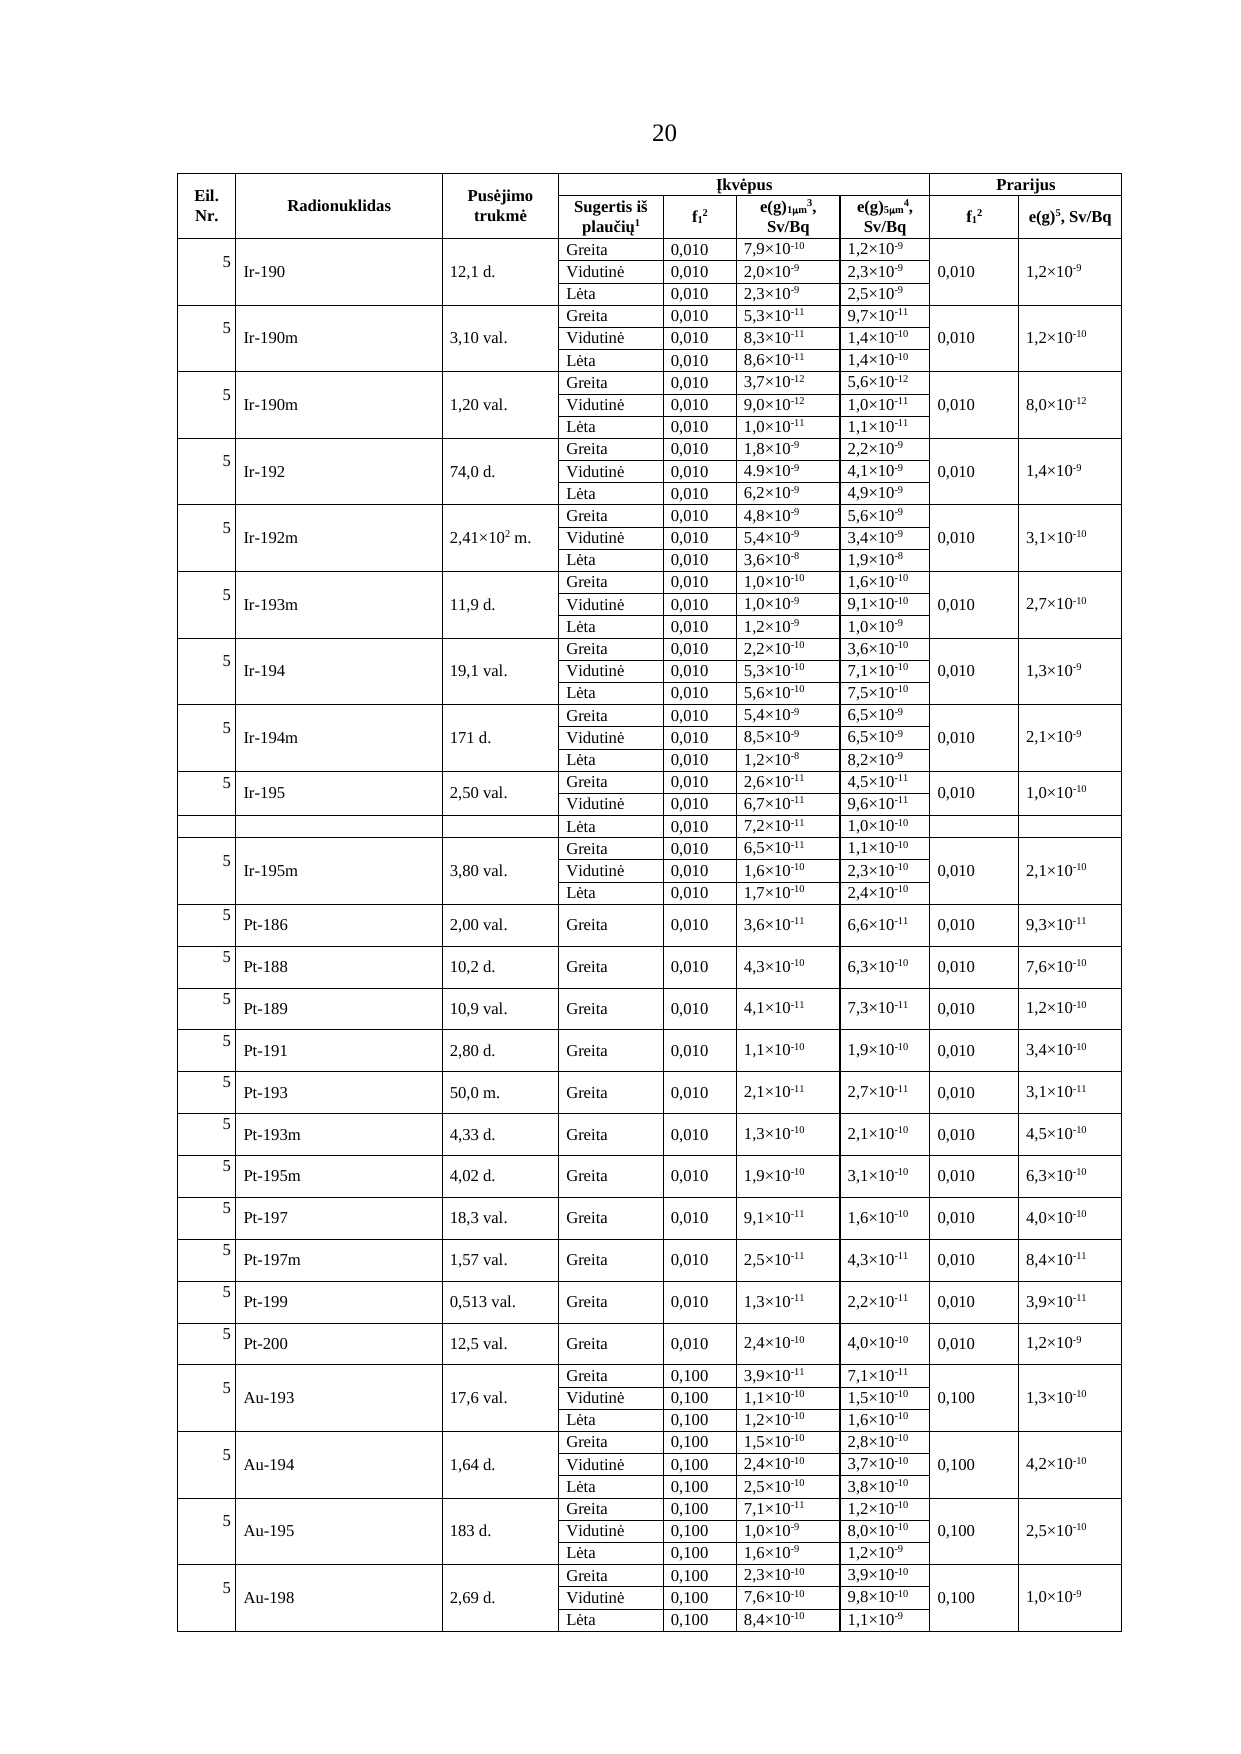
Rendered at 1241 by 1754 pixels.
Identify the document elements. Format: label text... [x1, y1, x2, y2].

table_cell 7,1×10-11 [737, 1499, 839, 1520]
table_cell 7,6×10-10 [1019, 947, 1121, 987]
table_cell Pt-191 [236, 1030, 442, 1071]
table_cell 0,010 [664, 905, 736, 946]
table_cell Lėta [559, 616, 663, 637]
table_cell 1,0×10-9 [841, 616, 929, 637]
table_cell 1,57 val. [443, 1240, 558, 1281]
table_cell 8,0×10-10 [841, 1521, 929, 1542]
table_cell 2,3×10-10 [841, 860, 929, 882]
table_cell 8,4×10-10 [737, 1610, 839, 1631]
table_cell Vidutinė [559, 261, 663, 282]
table_header Įkvėpus [559, 174, 929, 195]
table_cell Greita [559, 1565, 663, 1586]
table_cell [178, 816, 235, 837]
table_cell Pt-195m [236, 1156, 442, 1197]
table_cell Ir-194m [236, 705, 442, 771]
table_cell Vidutinė [559, 727, 663, 748]
table_cell Greita [559, 705, 663, 726]
table_cell 6,5×10-11 [737, 838, 839, 859]
table_cell 1,0×10-9 [1019, 1565, 1121, 1631]
table_cell 2,6×10-11 [737, 772, 839, 793]
table_cell 3,1×10-10 [841, 1156, 929, 1197]
table_cell Greita [559, 639, 663, 660]
table_cell 0,010 [664, 1114, 736, 1155]
table_cell Greita [559, 947, 663, 987]
table_cell 1,9×10-10 [841, 1030, 929, 1071]
table_header Pusėjimo trukmė [443, 174, 558, 238]
table_cell 4,0×10-10 [1019, 1198, 1121, 1239]
table_cell 0,010 [664, 239, 736, 260]
table_cell 0,010 [664, 350, 736, 371]
table_cell 0,010 [664, 1324, 736, 1364]
table_cell Vidutinė [559, 461, 663, 482]
table_cell 0,010 [664, 550, 736, 571]
table_cell 50,0 m. [443, 1072, 558, 1113]
table_cell 0,100 [664, 1499, 736, 1520]
table_cell 1,2×10-10 [1019, 989, 1121, 1029]
table_cell 0,010 [664, 417, 736, 438]
table_cell 0,010 [664, 528, 736, 549]
table_cell [236, 816, 442, 837]
table_cell Ir-190m [236, 372, 442, 438]
table_cell 565. [178, 1282, 235, 1322]
table_cell 0,010 [930, 947, 1018, 987]
table_cell 551. [178, 572, 235, 637]
table_cell 2,00 val. [443, 905, 558, 946]
table_cell Greita [559, 1282, 663, 1322]
table_cell 9,3×10-11 [1019, 905, 1121, 946]
table_cell 555. [178, 838, 235, 904]
table_cell 7,9×10-10 [737, 239, 839, 260]
table_cell 2,5×10-10 [737, 1476, 839, 1497]
table_cell 3,4×10-10 [1019, 1030, 1121, 1071]
table_cell 1,2×10-8 [737, 750, 839, 771]
table_cell 0,100 [664, 1365, 736, 1387]
table_cell Greita [559, 572, 663, 593]
table_cell 1,9×10-8 [841, 550, 929, 571]
table_cell Vidutinė [559, 395, 663, 416]
table_cell 4,0×10-10 [841, 1324, 929, 1364]
table_cell 74,0 d. [443, 439, 558, 504]
table_cell 0,010 [930, 439, 1018, 504]
table_cell 4.9×10-9 [737, 461, 839, 482]
table_cell 2,7×10-10 [1019, 572, 1121, 637]
table_cell 0,010 [930, 1240, 1018, 1281]
table_cell 9,1×10-10 [841, 594, 929, 615]
table_cell 7,5×10-10 [841, 683, 929, 704]
table_cell Ir-190 [236, 239, 442, 305]
table_cell 0,010 [664, 883, 736, 904]
table_cell 8,6×10-11 [737, 350, 839, 371]
table_cell 4,2×10-10 [1019, 1432, 1121, 1497]
table_cell 10,2 d. [443, 947, 558, 987]
table_cell 0,010 [930, 372, 1018, 438]
table_cell 1,0×10-10 [737, 572, 839, 593]
table_cell 5,6×10-10 [737, 683, 839, 704]
table_cell 1,1×10-10 [737, 1388, 839, 1409]
table_cell 6,6×10-11 [841, 905, 929, 946]
table_cell 5,3×10-11 [737, 306, 839, 327]
table_cell 0,010 [930, 639, 1018, 704]
table_cell Greita [559, 1030, 663, 1071]
table_cell 0,010 [664, 750, 736, 771]
table_cell Lėta [559, 550, 663, 571]
table_cell 2,1×10-11 [737, 1072, 839, 1113]
table_cell e(g)5, Sv/Bq [1019, 196, 1121, 238]
table_cell 0,100 [664, 1587, 736, 1608]
table_cell 0,010 [664, 727, 736, 748]
table_cell 0,100 [930, 1499, 1018, 1564]
table_cell 2,4×10-10 [841, 883, 929, 904]
table_cell e(g)5mm4, Sv/Bq [841, 196, 929, 238]
table_cell 6,5×10-9 [841, 705, 929, 726]
table_cell [1019, 816, 1121, 837]
table_cell Pt-189 [236, 989, 442, 1029]
table_cell 563. [178, 1198, 235, 1239]
table_cell Lėta [559, 1476, 663, 1497]
table_cell 4,1×10-11 [737, 989, 839, 1029]
table_cell 7,6×10-10 [737, 1587, 839, 1608]
table_cell 0,010 [664, 639, 736, 660]
table_cell Greita [559, 1499, 663, 1520]
table_cell 0,010 [664, 284, 736, 305]
table_cell 7,1×10-10 [841, 661, 929, 682]
table_cell 7,1×10-11 [841, 1365, 929, 1387]
table_cell 8,3×10-11 [737, 328, 839, 349]
table_cell 0,010 [664, 1156, 736, 1197]
table_cell 9,7×10-11 [841, 306, 929, 327]
table_cell Au-194 [236, 1432, 442, 1497]
table_cell 19,1 val. [443, 639, 558, 704]
table_cell 0,010 [664, 838, 736, 859]
table_cell 0,010 [930, 989, 1018, 1029]
table_cell Pt-188 [236, 947, 442, 987]
table_cell Vidutinė [559, 1587, 663, 1608]
table_cell 0,010 [664, 705, 736, 726]
table_cell 1,5×10-10 [737, 1432, 839, 1453]
table_cell 558. [178, 989, 235, 1029]
table_cell 4,8×10-9 [737, 505, 839, 527]
table_cell 3,7×10-10 [841, 1454, 929, 1475]
table_cell 548. [178, 372, 235, 438]
table_cell 4,02 d. [443, 1156, 558, 1197]
table_cell 3,9×10-11 [737, 1365, 839, 1387]
table_cell Vidutinė [559, 528, 663, 549]
table_cell Lėta [559, 1610, 663, 1631]
table_cell 1,2×10-9 [841, 1543, 929, 1564]
table_cell Ir-192m [236, 505, 442, 571]
table_cell 2,2×10-9 [841, 439, 929, 460]
table_cell 0,010 [930, 239, 1018, 305]
table_cell 0,010 [930, 772, 1018, 815]
table_cell Vidutinė [559, 1521, 663, 1542]
table_cell Ir-193m [236, 572, 442, 637]
table_cell 4,1×10-9 [841, 461, 929, 482]
table_cell 0,010 [664, 1198, 736, 1239]
table_cell e(g)1mm3, Sv/Bq [737, 196, 839, 238]
table_cell Greita [559, 838, 663, 859]
table_cell 557. [178, 947, 235, 987]
table_cell Greita [559, 1072, 663, 1113]
table_cell 2,1×10-10 [1019, 838, 1121, 904]
table_cell 2,41×102 m. [443, 505, 558, 571]
table_cell 0,010 [930, 1324, 1018, 1364]
table_cell 0,010 [664, 794, 736, 815]
table_cell 0,010 [930, 1156, 1018, 1197]
table_cell 0,010 [664, 328, 736, 349]
table_cell Ir-195 [236, 772, 442, 815]
table_cell 1,4×10-9 [1019, 439, 1121, 504]
table_cell 0,010 [930, 1114, 1018, 1155]
table_cell 0,100 [664, 1388, 736, 1409]
table_cell 0,100 [664, 1543, 736, 1564]
table_cell 3,10 val. [443, 306, 558, 371]
table_cell 1,6×10-10 [841, 1410, 929, 1431]
table_cell 1,2×10-9 [841, 239, 929, 260]
table_cell Pt-193 [236, 1072, 442, 1113]
table_cell 0,010 [664, 572, 736, 593]
table_cell 6,7×10-11 [737, 794, 839, 815]
table_cell 566. [178, 1324, 235, 1364]
table_cell 0,010 [664, 683, 736, 704]
table_cell Pt-197 [236, 1198, 442, 1239]
table_cell 2,3×10-9 [841, 261, 929, 282]
table_cell 2,3×10-10 [737, 1565, 839, 1586]
table_cell Greita [559, 505, 663, 527]
table_cell 8,2×10-9 [841, 750, 929, 771]
table_cell Vidutinė [559, 794, 663, 815]
table_cell 0,100 [930, 1432, 1018, 1497]
table_cell 2,0×10-9 [737, 261, 839, 282]
table_cell 4,3×10-10 [737, 947, 839, 987]
table_cell 9,0×10-12 [737, 395, 839, 416]
table_cell Vidutinė [559, 860, 663, 882]
table_cell 18,3 val. [443, 1198, 558, 1239]
table_cell 1,6×10-9 [737, 1543, 839, 1564]
table_cell 1,5×10-10 [841, 1388, 929, 1409]
table_cell 1,0×10-11 [737, 417, 839, 438]
table_cell 554. [178, 772, 235, 815]
table_cell 0,010 [664, 1030, 736, 1071]
table_cell 2,7×10-11 [841, 1072, 929, 1113]
table_cell 2,4×10-10 [737, 1324, 839, 1364]
table_cell 0,010 [664, 947, 736, 987]
table_cell 0,100 [664, 1432, 736, 1453]
table_cell 3,1×10-11 [1019, 1072, 1121, 1113]
table_cell 0,010 [664, 616, 736, 637]
table_cell 10,9 val. [443, 989, 558, 1029]
table_cell 3,1×10-10 [1019, 505, 1121, 571]
table_cell 5,4×10-9 [737, 528, 839, 549]
table_cell 0,010 [664, 372, 736, 393]
table_cell 0,100 [664, 1454, 736, 1475]
table_cell 9,1×10-11 [737, 1198, 839, 1239]
table_cell 3,9×10-11 [1019, 1282, 1121, 1322]
table_cell 3,8×10-10 [841, 1476, 929, 1497]
table_cell 0,010 [664, 594, 736, 615]
table_cell Lėta [559, 483, 663, 504]
table_cell 0,010 [930, 1198, 1018, 1239]
table_cell Ir-195m [236, 838, 442, 904]
table_cell 171 d. [443, 705, 558, 771]
table_cell 2,80 d. [443, 1030, 558, 1071]
table_cell 2,1×10-9 [1019, 705, 1121, 771]
table_cell 1,2×10-10 [1019, 306, 1121, 371]
table_cell 0,010 [664, 860, 736, 882]
table_cell 0,010 [664, 661, 736, 682]
table_cell 5,6×10-12 [841, 372, 929, 393]
table_header Prarijus [930, 174, 1121, 195]
table_cell Greita [559, 372, 663, 393]
table_cell Au-193 [236, 1365, 442, 1431]
table_cell 9,8×10-10 [841, 1587, 929, 1608]
table_cell 562. [178, 1156, 235, 1197]
table_cell 9,6×10-11 [841, 794, 929, 815]
table_cell 0,010 [664, 439, 736, 460]
table_cell Lėta [559, 284, 663, 305]
table_cell 1,7×10-10 [737, 883, 839, 904]
table_cell Lėta [559, 683, 663, 704]
table_cell 17,6 val. [443, 1365, 558, 1431]
table_cell 0,010 [664, 483, 736, 504]
table_cell 0,010 [930, 705, 1018, 771]
table_cell Greita [559, 772, 663, 793]
table_cell 0,010 [930, 1072, 1018, 1113]
table_cell 0,010 [664, 505, 736, 527]
table_cell 0,010 [930, 838, 1018, 904]
table_cell 1,8×10-9 [737, 439, 839, 460]
table_cell 547. [178, 306, 235, 371]
table_cell Pt-186 [236, 905, 442, 946]
table_cell 0,010 [664, 989, 736, 1029]
table_cell 5,4×10-9 [737, 705, 839, 726]
table_cell 1,0×10-9 [737, 594, 839, 615]
table_cell f12 [664, 196, 736, 238]
table_cell 556. [178, 905, 235, 946]
table_cell 12,5 val. [443, 1324, 558, 1364]
table_cell Sugertis iš plaučių1 [559, 196, 663, 238]
table_cell 1,1×10-10 [737, 1030, 839, 1071]
table_cell [930, 816, 1018, 837]
table_cell 1,3×10-9 [1019, 639, 1121, 704]
table_cell 4,5×10-11 [841, 772, 929, 793]
table_cell 6,2×10-9 [737, 483, 839, 504]
table_cell Pt-200 [236, 1324, 442, 1364]
table_cell 3,80 val. [443, 838, 558, 904]
table_cell 3,6×10-10 [841, 639, 929, 660]
table_cell 1,4×10-10 [841, 350, 929, 371]
table_cell Greita [559, 306, 663, 327]
table_cell 0,100 [930, 1565, 1018, 1631]
table_cell 2,2×10-10 [737, 639, 839, 660]
table_cell Lėta [559, 883, 663, 904]
table_cell Lėta [559, 1543, 663, 1564]
table_cell 7,2×10-11 [737, 816, 839, 837]
table_cell Greita [559, 1324, 663, 1364]
table_cell 0,010 [664, 461, 736, 482]
table_cell Lėta [559, 417, 663, 438]
table_cell Lėta [559, 816, 663, 837]
table_cell 11,9 d. [443, 572, 558, 637]
table_cell Greita [559, 905, 663, 946]
table_cell 2,5×10-10 [1019, 1499, 1121, 1564]
table_cell 560. [178, 1072, 235, 1113]
table_cell 6,5×10-9 [841, 727, 929, 748]
table_cell Greita [559, 1240, 663, 1281]
table_cell 2,50 val. [443, 772, 558, 815]
table_cell 564. [178, 1240, 235, 1281]
table_cell Ir-194 [236, 639, 442, 704]
table_cell Vidutinė [559, 328, 663, 349]
table_cell 0,010 [664, 1282, 736, 1322]
table_cell 550. [178, 505, 235, 571]
table_cell 0,010 [664, 395, 736, 416]
table_cell 1,6×10-10 [737, 860, 839, 882]
table_cell Pt-197m [236, 1240, 442, 1281]
table_cell 1,2×10-10 [737, 1410, 839, 1431]
table_cell 3,7×10-12 [737, 372, 839, 393]
table_cell 6,3×10-10 [1019, 1156, 1121, 1197]
table_cell 1,2×10-9 [737, 616, 839, 637]
table_cell 4,9×10-9 [841, 483, 929, 504]
table_cell Vidutinė [559, 594, 663, 615]
table_cell 0,010 [930, 306, 1018, 371]
table_cell 6,3×10-10 [841, 947, 929, 987]
table_cell 5,6×10-9 [841, 505, 929, 527]
table_cell 1,3×10-11 [737, 1282, 839, 1322]
table_cell 0,010 [930, 905, 1018, 946]
table_cell f12 [930, 196, 1018, 238]
table_cell 0,100 [930, 1365, 1018, 1431]
table_cell 7,3×10-11 [841, 989, 929, 1029]
table_cell 1,2×10-10 [841, 1499, 929, 1520]
table_cell 559. [178, 1030, 235, 1071]
table_cell 2,4×10-10 [737, 1454, 839, 1475]
table_cell 0,010 [664, 1240, 736, 1281]
table_cell 5,3×10-10 [737, 661, 839, 682]
table_cell 0,100 [664, 1565, 736, 1586]
table_cell Pt-193m [236, 1114, 442, 1155]
table_cell 4,5×10-10 [1019, 1114, 1121, 1155]
table_cell 570. [178, 1565, 235, 1631]
table_cell 0,010 [930, 1030, 1018, 1071]
table_cell 2,1×10-10 [841, 1114, 929, 1155]
table_cell 561. [178, 1114, 235, 1155]
table_cell 1,0×10-9 [737, 1521, 839, 1542]
table_cell 1,0×10-11 [841, 395, 929, 416]
table_cell 2,3×10-9 [737, 284, 839, 305]
table_cell 3,6×10-11 [737, 905, 839, 946]
table_cell 0,100 [664, 1410, 736, 1431]
table_cell 1,4×10-10 [841, 328, 929, 349]
table_cell Au-198 [236, 1565, 442, 1631]
table_cell Greita [559, 989, 663, 1029]
table_cell 568. [178, 1432, 235, 1497]
table_cell 0,010 [930, 505, 1018, 571]
table_cell 1,6×10-10 [841, 572, 929, 593]
table_cell Greita [559, 239, 663, 260]
table_cell 0,010 [664, 772, 736, 793]
table_cell 4,33 d. [443, 1114, 558, 1155]
table_cell 183 d. [443, 1499, 558, 1564]
table_cell 2,2×10-11 [841, 1282, 929, 1322]
table_cell 0,010 [664, 306, 736, 327]
table_cell 8,4×10-11 [1019, 1240, 1121, 1281]
table_cell Vidutinė [559, 1388, 663, 1409]
table_cell 1,1×10-10 [841, 838, 929, 859]
table_cell Lėta [559, 1410, 663, 1431]
table_cell 3,6×10-8 [737, 550, 839, 571]
table_cell 1,1×10-11 [841, 417, 929, 438]
table_cell 1,20 val. [443, 372, 558, 438]
table_cell 549. [178, 439, 235, 504]
table_cell 1,1×10-9 [841, 1610, 929, 1631]
table_cell 0,100 [664, 1610, 736, 1631]
table_cell 2,69 d. [443, 1565, 558, 1631]
table_cell 552. [178, 639, 235, 704]
table_cell Au-195 [236, 1499, 442, 1564]
table_cell 8,5×10-9 [737, 727, 839, 748]
table_cell 2,5×10-9 [841, 284, 929, 305]
table_cell 569. [178, 1499, 235, 1564]
table_cell Greita [559, 1432, 663, 1453]
table_cell Greita [559, 439, 663, 460]
table_cell Greita [559, 1198, 663, 1239]
table_cell 4,3×10-11 [841, 1240, 929, 1281]
table_cell 1,3×10-10 [1019, 1365, 1121, 1431]
table_cell 553. [178, 705, 235, 771]
table_cell 0,010 [930, 572, 1018, 637]
table_cell 2,8×10-10 [841, 1432, 929, 1453]
table_cell 0,100 [664, 1476, 736, 1497]
table_cell Greita [559, 1114, 663, 1155]
table_cell Lėta [559, 350, 663, 371]
table_cell 3,9×10-10 [841, 1565, 929, 1586]
table_cell 0,010 [664, 816, 736, 837]
table_header Eil. Nr. [178, 174, 235, 238]
table_cell Ir-190m [236, 306, 442, 371]
table_cell 1,9×10-10 [737, 1156, 839, 1197]
table_cell 0,513 val. [443, 1282, 558, 1322]
table_cell 1,64 d. [443, 1432, 558, 1497]
table_cell 0,010 [664, 261, 736, 282]
table_cell 8,0×10-12 [1019, 372, 1121, 438]
table_cell 1,0×10-10 [841, 816, 929, 837]
table_cell 1,0×10-10 [1019, 772, 1121, 815]
table_cell Greita [559, 1156, 663, 1197]
table_cell [443, 816, 558, 837]
table_cell 1,6×10-10 [841, 1198, 929, 1239]
table_cell Vidutinė [559, 661, 663, 682]
table_cell 2,5×10-11 [737, 1240, 839, 1281]
table_cell Lėta [559, 750, 663, 771]
table_cell Vidutinė [559, 1454, 663, 1475]
table_cell 0,100 [664, 1521, 736, 1542]
table_cell Greita [559, 1365, 663, 1387]
table_cell Ir-192 [236, 439, 442, 504]
table_cell 1,2×10-9 [1019, 239, 1121, 305]
table_cell 12,1 d. [443, 239, 558, 305]
table_header Radionuklidas [236, 174, 442, 238]
table_cell 1,2×10-9 [1019, 1324, 1121, 1364]
table_cell 0,010 [930, 1282, 1018, 1322]
table_cell 3,4×10-9 [841, 528, 929, 549]
table_cell 0,010 [664, 1072, 736, 1113]
table_cell 567. [178, 1365, 235, 1431]
table_cell Pt-199 [236, 1282, 442, 1322]
table_cell 1,3×10-10 [737, 1114, 839, 1155]
table_cell 546. [178, 239, 235, 305]
